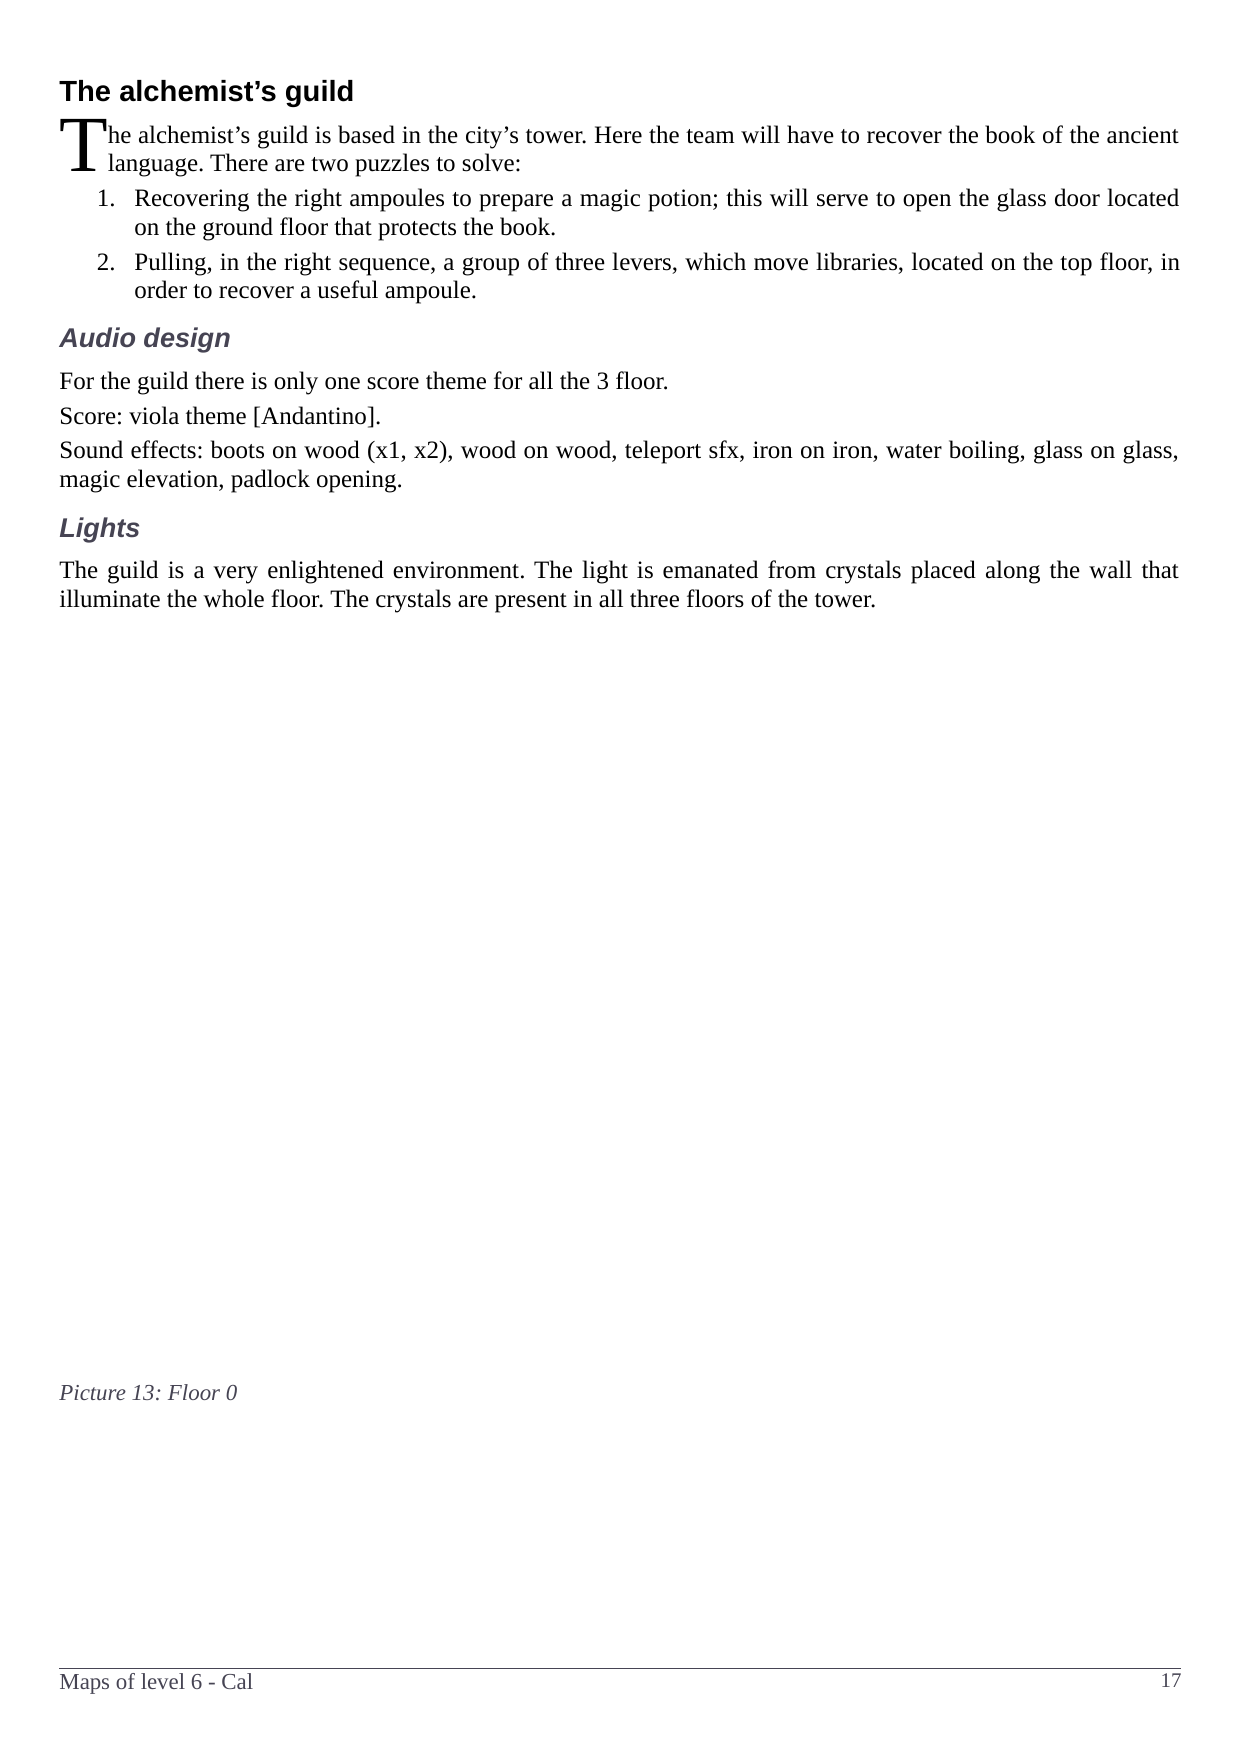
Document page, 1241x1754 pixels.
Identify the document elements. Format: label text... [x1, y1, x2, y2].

list Pulling, in the right sequence, a group of three levers, which move libraries, located on the top floor, in order to recover a useful ampoule. [97, 247, 1181, 304]
list Recovering the right ampoules to prepare a magic potion; this will serve to open the glass door located on the ground floor that protects the book. [97, 183, 1181, 241]
subtitle Lights [59, 512, 1181, 543]
subtitle Audio design [59, 322, 1181, 354]
table_header [59, 619, 1181, 1412]
text The alchemist’s guild is based in the city’s tower. Here the team will have to recover the book of the ancient language. There are two puzzles to solve: [59, 120, 1181, 177]
table_header [64, 1386, 70, 1393]
text Score: viola theme [Andantino]. [59, 401, 1181, 430]
text Sound effects: boots on wood (x1, x2), wood on wood, teleport sfx, iron on iron, water boiling, glass on glass, magic elevation, padlock opening. [59, 436, 1181, 493]
text For the guild there is only one score theme for all the 3 floor. [59, 366, 1181, 395]
text The guild is a very enlightened environment. The light is emanated from crystals placed along the wall that illuminate the whole floor. The crystals are present in all three floors of the tower. [59, 555, 1181, 613]
subtitle The alchemist’s guild [59, 74, 1181, 107]
